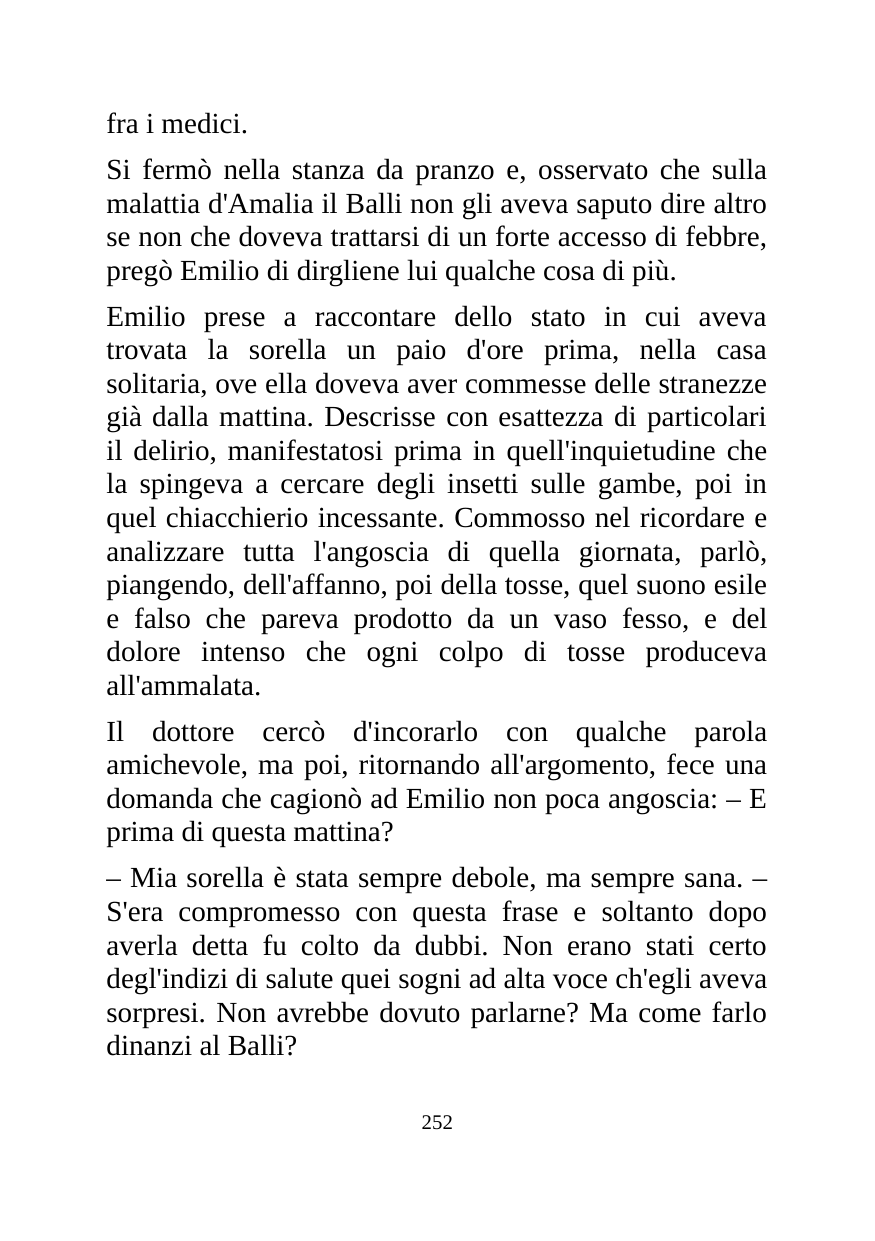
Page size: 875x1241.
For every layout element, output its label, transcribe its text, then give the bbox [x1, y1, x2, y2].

text Il dottore cercò d'incorarlo con qualche parola amichevole, ma poi, ritornando all'argomento, fece una domanda che cagionò ad Emilio non poca angoscia: – E prima di questa mattina? [106, 714, 768, 848]
text fra i medici. [106, 106, 768, 140]
text Si fermò nella stanza da pranzo e, osservato che sulla malattia d'Amalia il Balli non gli aveva saputo dire altro se non che doveva trattarsi di un forte accesso di febbre, pregò Emilio di dirgliene lui qualche cosa di più. [106, 152, 768, 286]
text – Mia sorella è stata sempre debole, ma sempre sana. – S'era compromesso con questa frase e soltanto dopo averla detta fu colto da dubbi. Non erano stati certo degl'indizi di salute quei sogni ad alta voce ch'egli aveva sorpresi. Non avrebbe dovuto parlarne? Ma come farlo dinanzi al Balli? [106, 861, 768, 1062]
text Emilio prese a raccontare dello stato in cui aveva trovata la sorella un paio d'ore prima, nella casa solitaria, ove ella doveva aver commesse delle stranezze già dalla mattina. Descrisse con esattezza di particolari il delirio, manifestatosi prima in quell'inquietudine che la spingeva a cercare degli insetti sulle gambe, poi in quel chiacchierio incessante. Commosso nel ricordare e analizzare tutta l'angoscia di quella giornata, parlò, piangendo, dell'affanno, poi della tosse, quel suono esile e falso che pareva prodotto da un vaso fesso, e del dolore intenso che ogni colpo di tosse produceva all'ammalata. [106, 299, 768, 701]
